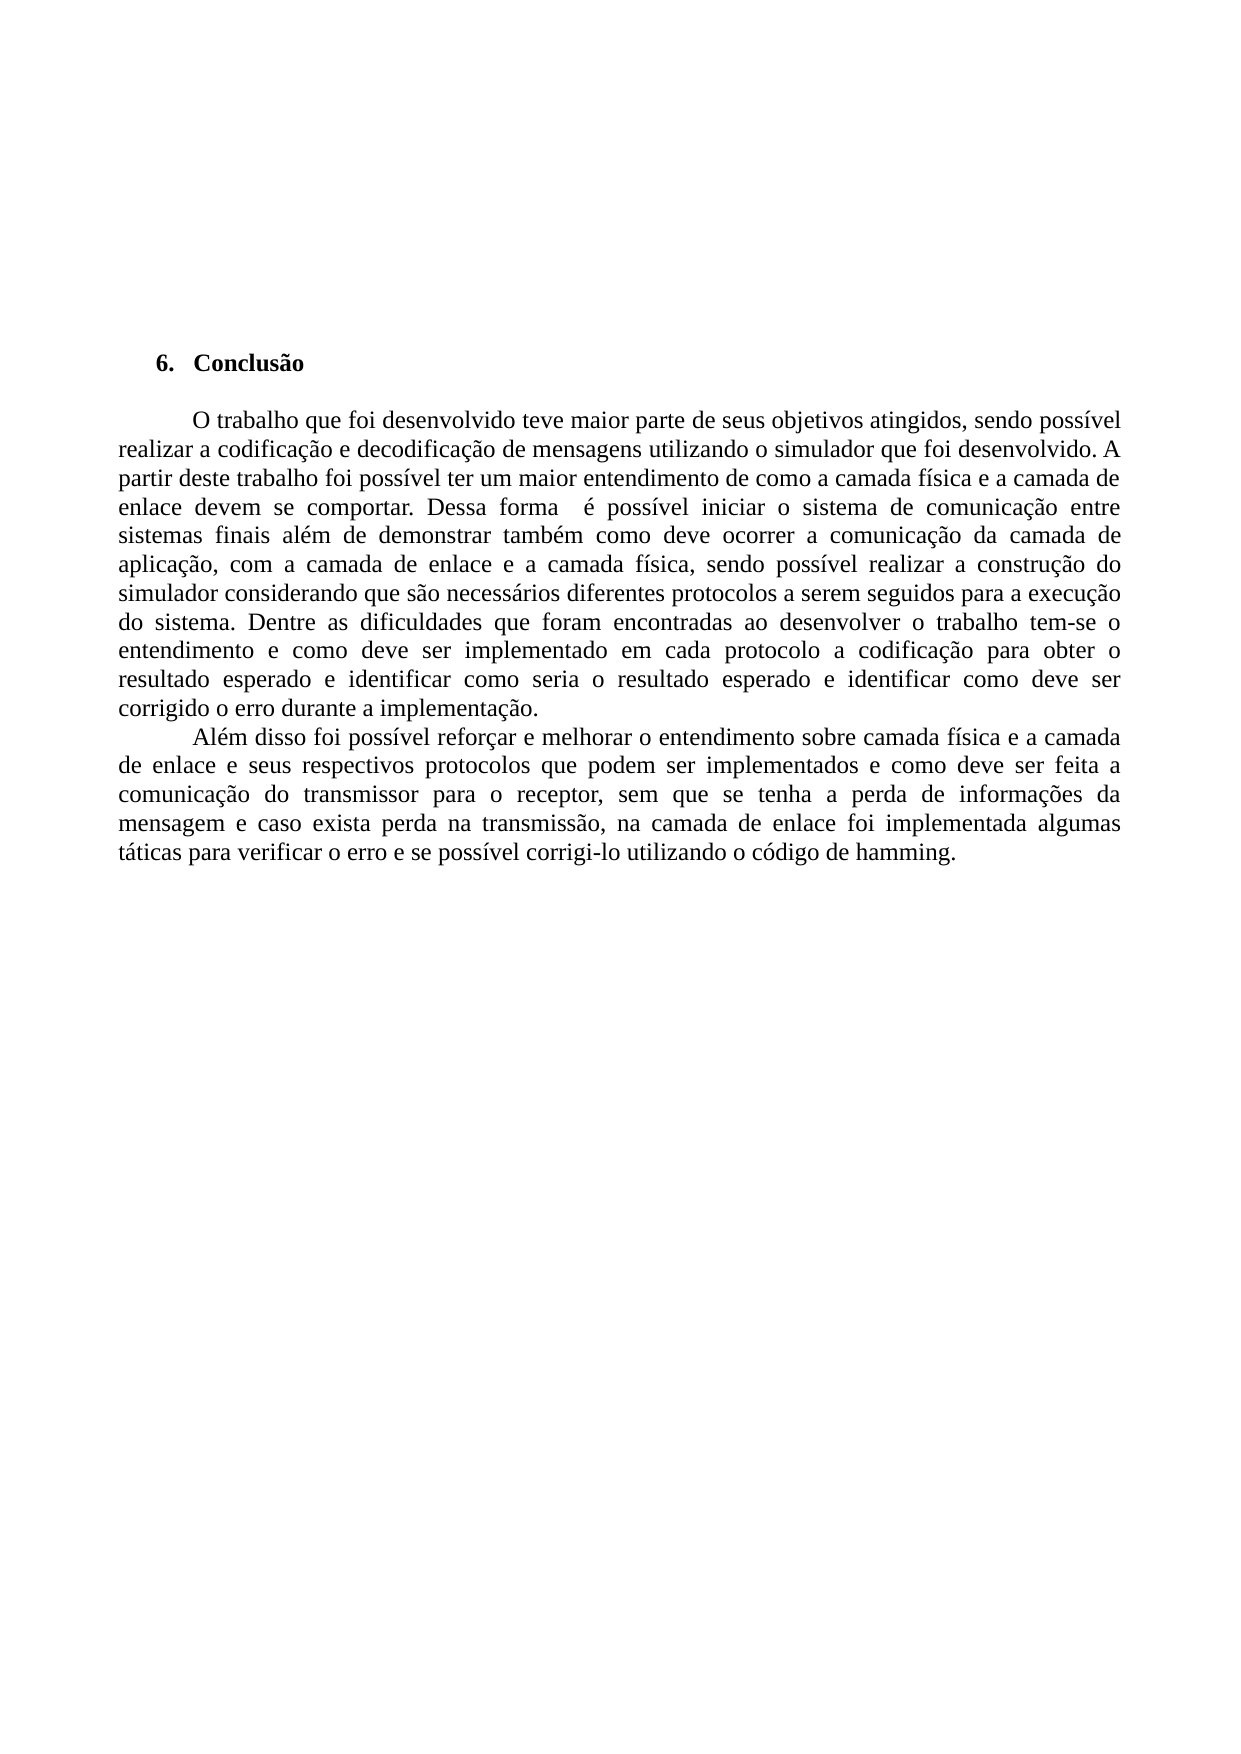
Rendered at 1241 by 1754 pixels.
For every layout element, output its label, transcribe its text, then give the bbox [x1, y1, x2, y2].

text O trabalho que foi desenvolvido teve maior parte de seus objetivos atingidos, sendo possível realizar a codificação e decodificação de mensagens utilizando o simulador que foi desenvolvido. A partir deste trabalho foi possível ter um maior entendimento de como a camada física e a camada de enlace devem se comportar. Dessa forma é possível iniciar o sistema de comunicação entre sistemas finais além de demonstrar também como deve ocorrer a comunicação da camada de aplicação, com a camada de enlace e a camada física, sendo possível realizar a construção do simulador considerando que são necessários diferentes protocolos a serem seguidos para a execução do sistema. Dentre as dificuldades que foram encontradas ao desenvolver o trabalho tem-se o entendimento e como deve ser implementado em cada protocolo a codificação para obter o resultado esperado e identificar como seria o resultado esperado e identificar como deve ser corrigido o erro durante a implementação. [118, 406, 1122, 722]
text Além disso foi possível reforçar e melhorar o entendimento sobre camada física e a camada de enlace e seus respectivos protocolos que podem ser implementados e como deve ser feita a comunicação do transmissor para o receptor, sem que se tenha a perda de informações da mensagem e caso exista perda na transmissão, na camada de enlace foi implementada algumas táticas para verificar o erro e se possível corrigi-lo utilizando o código de hamming. [118, 722, 1122, 866]
list Conclusão [156, 348, 1122, 377]
